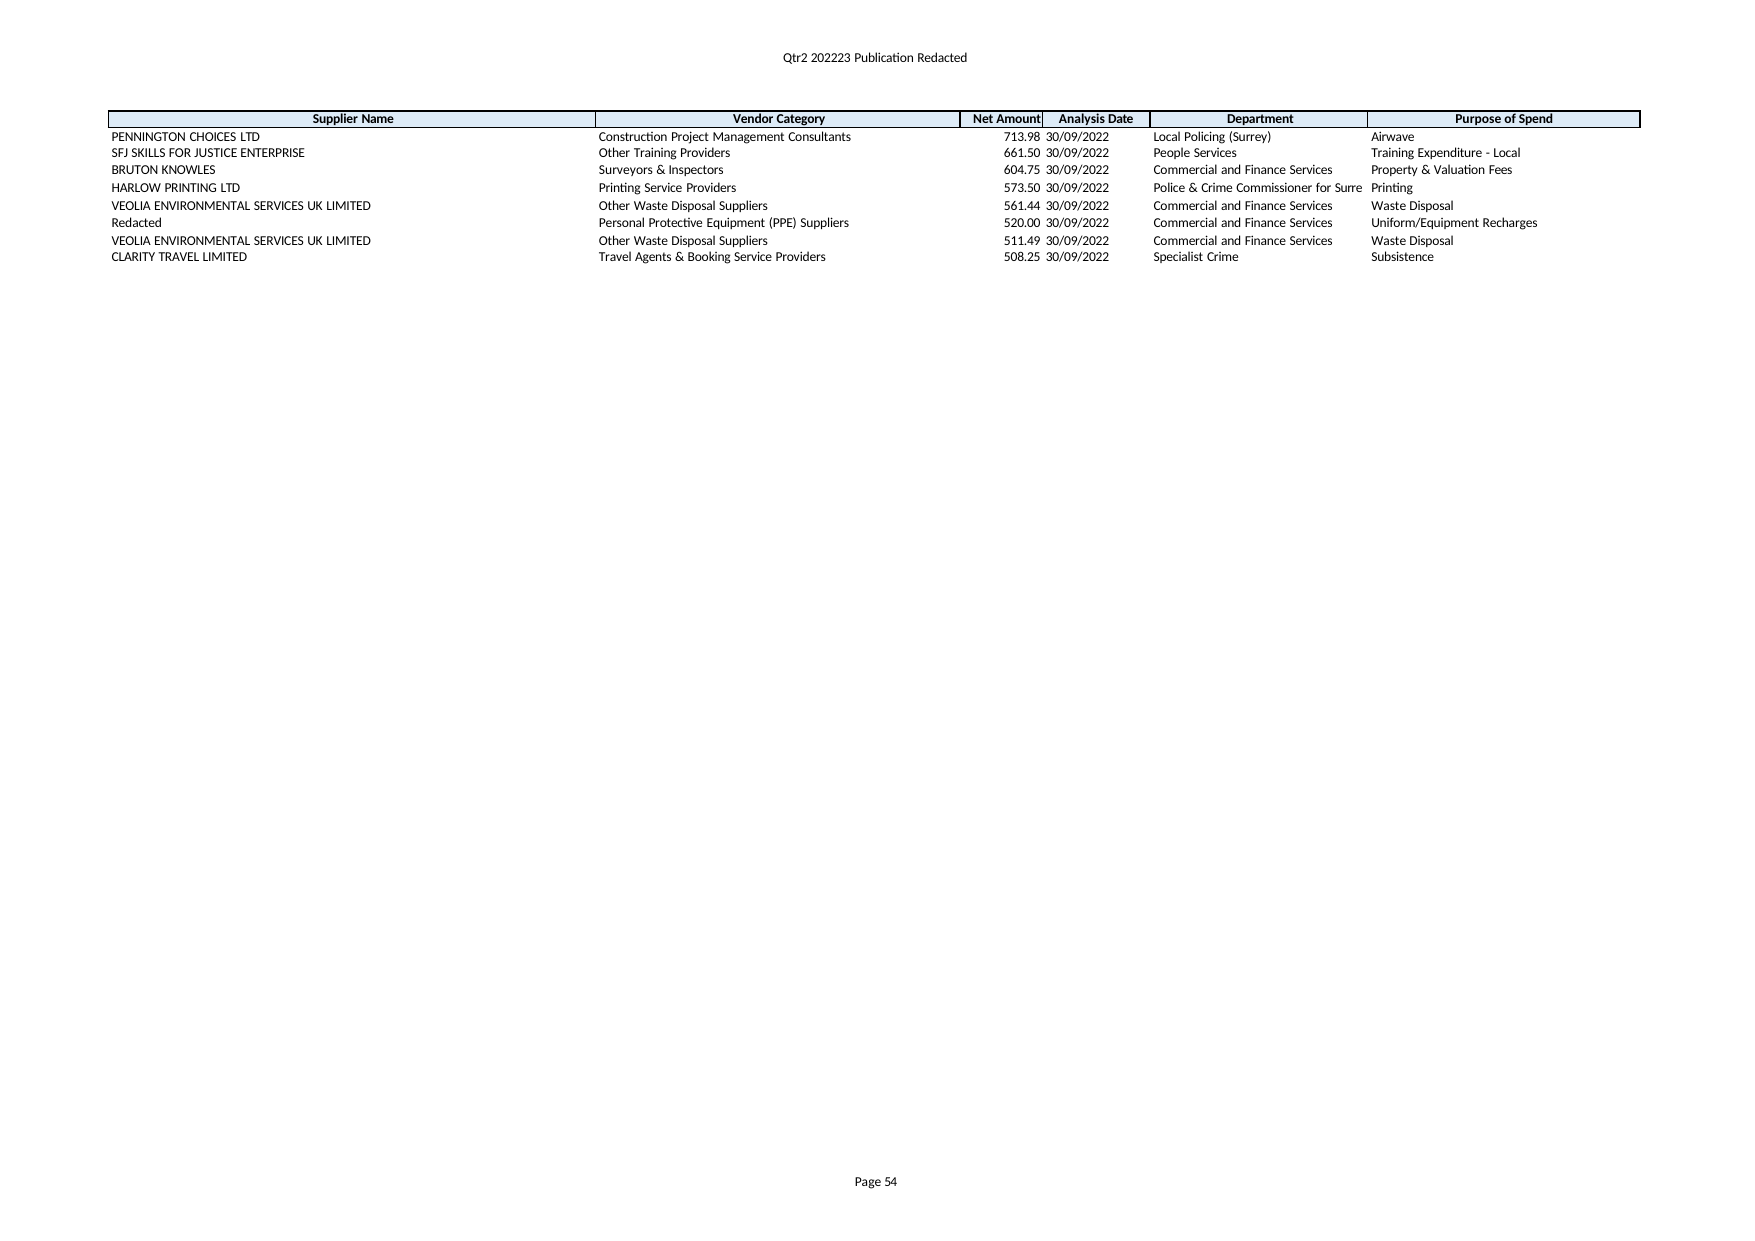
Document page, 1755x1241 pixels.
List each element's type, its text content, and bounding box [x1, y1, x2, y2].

table_cell Travel Agents & Booking Service Providers [596, 251, 960, 266]
table_cell 713.98 [960, 128, 1042, 144]
table_cell Commercial and Finance Services [1150, 215, 1368, 233]
table_cell Other Waste Disposal Suppliers [596, 198, 960, 215]
table_cell 511.49 [960, 233, 1042, 251]
table_cell Personal Protective Equipment (PPE) Suppliers [596, 215, 960, 233]
table_cell Waste Disposal [1368, 233, 1640, 251]
table_cell Other Waste Disposal Suppliers [596, 233, 960, 251]
table_cell 561.44 [960, 198, 1042, 215]
table_cell Surveyors & Inspectors [596, 162, 960, 180]
table_cell PENNINGTON CHOICES LTD [108, 128, 596, 144]
table_header Purpose of Spend [1368, 112, 1639, 127]
table_cell HARLOW PRINTING LTD [108, 180, 596, 198]
table_cell 573.50 [960, 180, 1042, 198]
table_cell 30/09/2022 [1043, 251, 1150, 266]
table_cell Redacted [108, 215, 596, 233]
table_cell 30/09/2022 [1043, 198, 1150, 215]
table_cell Airwave [1368, 128, 1640, 144]
table_cell Uniform/Equipment Recharges [1368, 215, 1640, 233]
table_cell CLARITY TRAVEL LIMITED [108, 251, 596, 266]
table_cell 30/09/2022 [1043, 162, 1150, 180]
table_header Vendor Category [596, 112, 959, 127]
table_header Supplier Name [109, 112, 595, 127]
table_cell 30/09/2022 [1043, 145, 1150, 162]
table_cell Local Policing (Surrey) [1150, 128, 1368, 144]
table_cell VEOLIA ENVIRONMENTAL SERVICES UK LIMITED [108, 233, 596, 251]
table_cell 30/09/2022 [1043, 128, 1150, 144]
table_cell Printing [1368, 180, 1640, 198]
table_header Analysis Date [1043, 112, 1149, 127]
table_cell People Services [1150, 145, 1368, 162]
table_cell Other Training Providers [596, 145, 960, 162]
table_cell Subsistence [1368, 251, 1640, 266]
table_cell 604.75 [960, 162, 1042, 180]
table_cell Printing Service Providers [596, 180, 960, 198]
table_cell 30/09/2022 [1043, 233, 1150, 251]
table_cell Commercial and Finance Services [1150, 162, 1368, 180]
table_cell VEOLIA ENVIRONMENTAL SERVICES UK LIMITED [108, 198, 596, 215]
table_cell Police & Crime Commissioner for Surre [1150, 180, 1368, 198]
table_header Department [1151, 112, 1367, 127]
table_cell Waste Disposal [1368, 198, 1640, 215]
table_cell Training Expenditure - Local [1368, 145, 1640, 162]
table_cell Construction Project Management Consultants [596, 128, 960, 144]
table_header Net Amount [961, 112, 1042, 127]
table_cell 30/09/2022 [1043, 215, 1150, 233]
table_cell 30/09/2022 [1043, 180, 1150, 198]
table_cell Specialist Crime [1150, 251, 1368, 266]
table_cell 661.50 [960, 145, 1042, 162]
table_cell Property & Valuation Fees [1368, 162, 1640, 180]
table_cell 508.25 [960, 251, 1042, 266]
table_cell Commercial and Finance Services [1150, 198, 1368, 215]
table_cell BRUTON KNOWLES [108, 162, 596, 180]
table_cell 520.00 [960, 215, 1042, 233]
table_cell SFJ SKILLS FOR JUSTICE ENTERPRISE [108, 145, 596, 162]
table_cell Commercial and Finance Services [1150, 233, 1368, 251]
